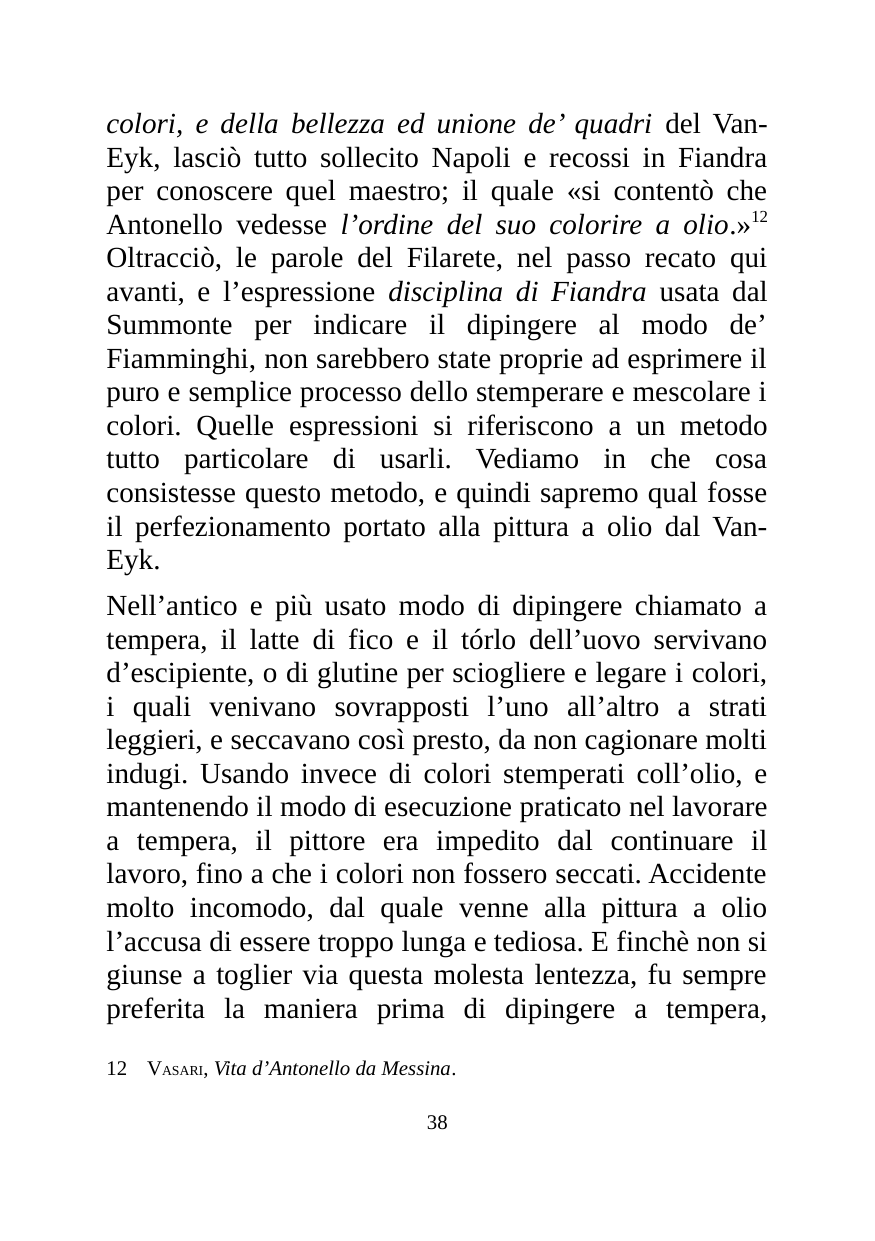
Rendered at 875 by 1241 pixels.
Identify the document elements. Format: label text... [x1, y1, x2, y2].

text Nell’antico e più usato modo di dipingere chiamato a tempera, il latte di fico e il tórlo dell’uovo servivano d’escipiente, o di glutine per sciogliere e legare i colori, i quali venivano sovrapposti l’uno all’altro a strati leggieri, e seccavano così presto, da non cagionare molti indugi. Usando invece di colori stemperati coll’olio, e mantenendo il modo di esecuzione praticato nel lavorare a tempera, il pittore era impedito dal continuare il lavoro, fino a che i colori non fossero seccati. Accidente molto incomodo, dal quale venne alla pittura a olio l’accusa di essere troppo lunga e tediosa. E finchè non si giunse a toglier via questa molesta lentezza, fu sempre preferita la maniera prima di dipingere a tempera, [106, 588, 768, 1024]
text Vasari, Vita d’Antonello da Messina. [106, 1056, 768, 1080]
text colori, e della bellezza ed unione de’ quadri del Van-Eyk, lasciò tutto sollecito Napoli e recossi in Fiandra per conoscere quel maestro; il quale «si contentò che Antonello vedesse l’ordine del suo colorire a olio.» Oltracciò, le parole del Filarete, nel passo recato qui avanti, e l’espressione disciplina di Fiandra usata dal Summonte per indicare il dipingere al modo de’ Fiamminghi, non sarebbero state proprie ad esprimere il puro e semplice processo dello stemperare e mescolare i colori. Quelle espressioni si riferiscono a un metodo tutto particolare di usarli. Vediamo in che cosa consistesse questo metodo, e quindi sapremo qual fosse il perfezionamento portato alla pittura a olio dal Van-Eyk. [106, 106, 768, 576]
